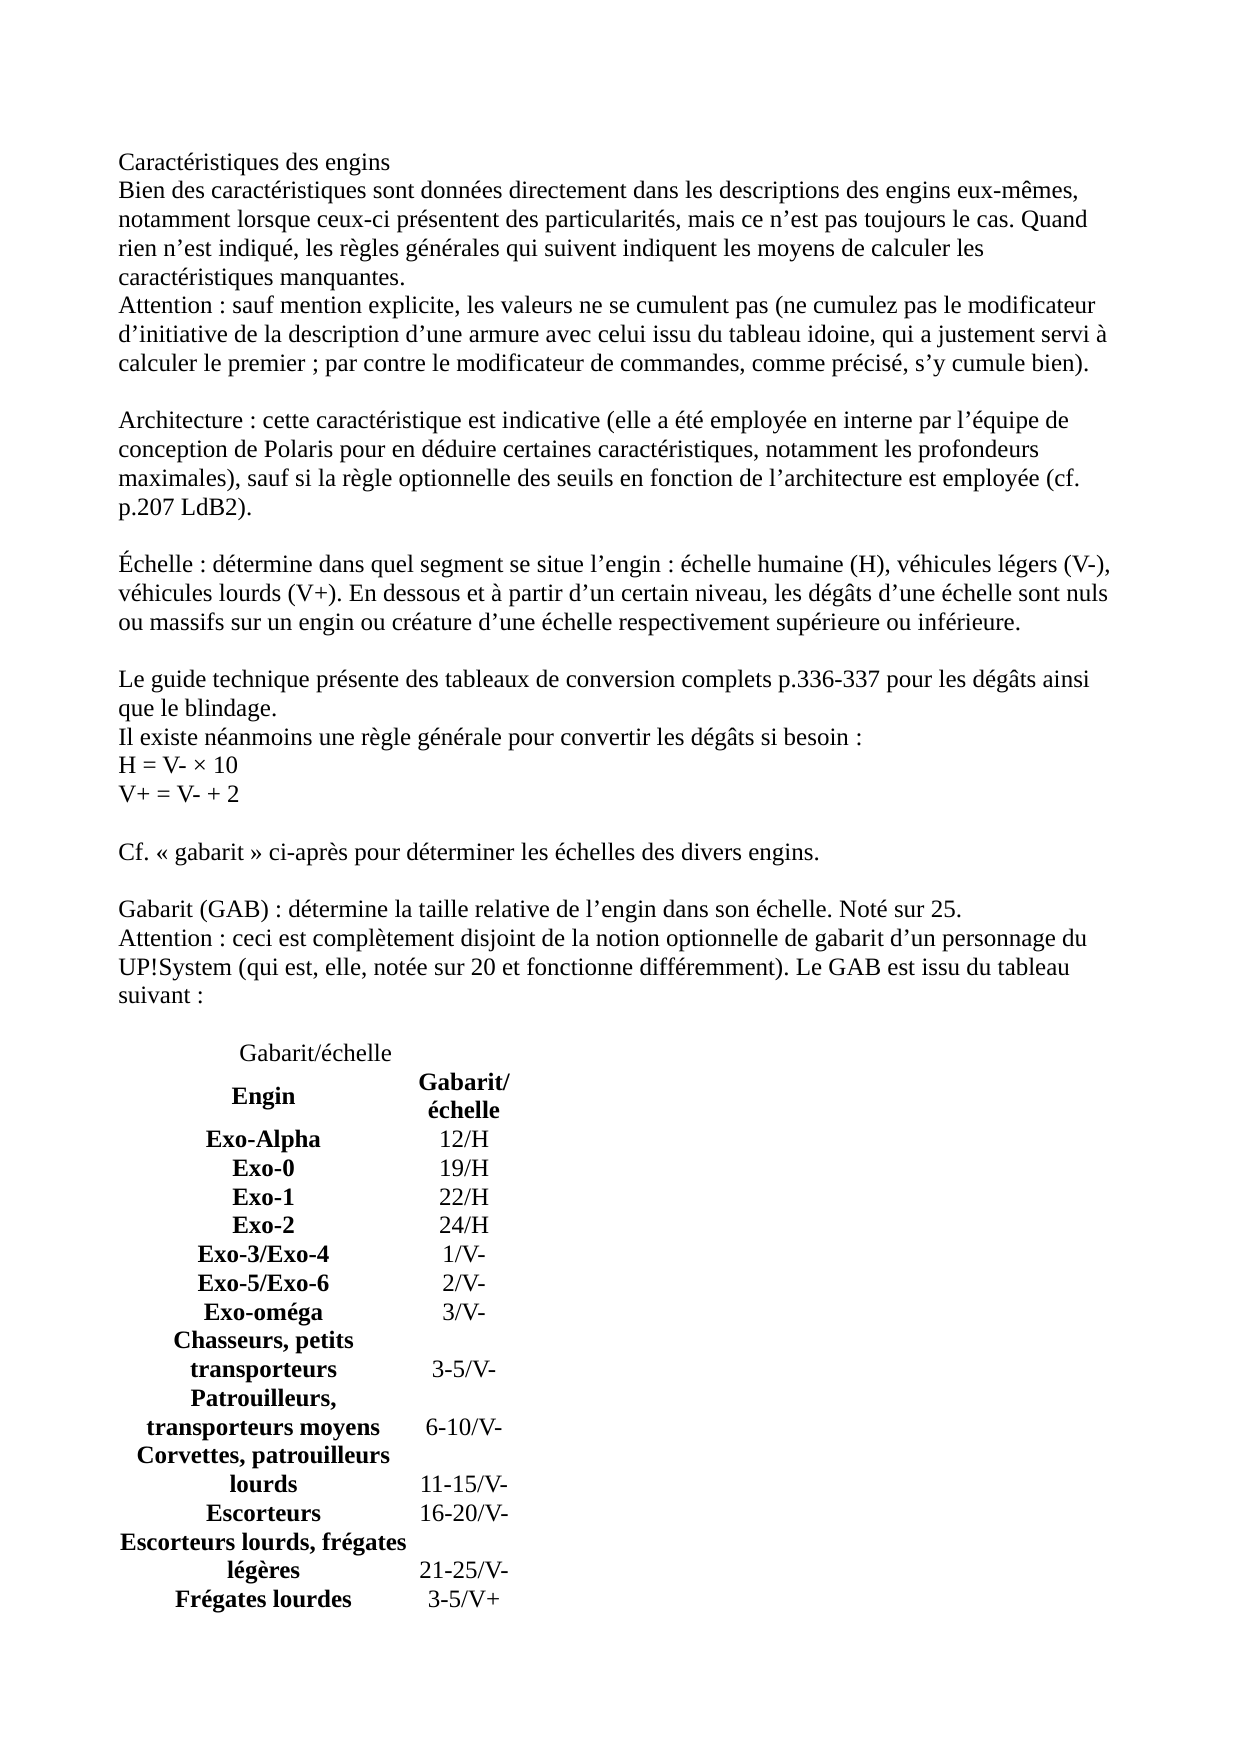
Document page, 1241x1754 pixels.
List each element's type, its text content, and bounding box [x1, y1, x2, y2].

table_cell Exo-5/Exo-6 [115, 1268, 412, 1297]
table_cell Escorteurs lourds, frégates légères [115, 1527, 412, 1584]
text Caractéristiques des engins [118, 147, 1122, 176]
table_cell Corvettes, patrouilleurs lourds [115, 1441, 412, 1498]
text Échelle : détermine dans quel segment se situe l’engin : échelle humaine (H), véhicules légers (V-), véhicules lourds (V+). En dessous et à partir d’un certain niveau, les dégâts d’une échelle sont nuls ou massifs sur un engin ou créature d’une échelle respectivement supérieure ou inférieure. [118, 549, 1122, 636]
table_cell 3-5/V+ [412, 1584, 516, 1613]
table_cell 6-10/V- [412, 1383, 516, 1441]
table_cell 1/V- [412, 1239, 516, 1268]
text Attention : sauf mention explicite, les valeurs ne se cumulent pas (ne cumulez pas le modificateur d’initiative de la description d’une armure avec celui issu du tableau idoine, qui a justement servi à calculer le premier ; par contre le modificateur de commandes, comme précisé, s’y cumule bien). [118, 291, 1122, 377]
table_cell 22/H [412, 1182, 516, 1211]
table_cell 24/H [412, 1211, 516, 1239]
text Il existe néanmoins une règle générale pour convertir les dégâts si besoin : [118, 722, 1122, 751]
table_cell Gabarit/échelle [412, 1067, 516, 1124]
text Cf. « gabarit » ci-après pour déterminer les échelles des divers engins. [118, 837, 1122, 866]
table_cell 19/H [412, 1153, 516, 1182]
table_cell Frégates lourdes [115, 1584, 412, 1613]
table_cell Engin [115, 1067, 412, 1124]
table_cell 2/V- [412, 1268, 516, 1297]
text H = V- × 10 [118, 751, 1122, 779]
table_cell Exo-3/Exo-4 [115, 1239, 412, 1268]
text Attention : ceci est complètement disjoint de la notion optionnelle de gabarit d’un personnage du UP!System (qui est, elle, notée sur 20 et fonctionne différemment). Le GAB est issu du tableau suivant : [118, 923, 1122, 1009]
table_cell 11-15/V- [412, 1441, 516, 1498]
table_cell Exo-Alpha [115, 1124, 412, 1153]
table_cell Exo-oméga [115, 1297, 412, 1326]
table_cell Exo-0 [115, 1153, 412, 1182]
table_cell 16-20/V- [412, 1498, 516, 1527]
table_header Gabarit/échelle [115, 1038, 516, 1067]
table_cell 3-5/V- [412, 1326, 516, 1383]
table_cell Exo-2 [115, 1211, 412, 1239]
text Bien des caractéristiques sont données directement dans les descriptions des engins eux-mêmes, notamment lorsque ceux-ci présentent des particularités, mais ce n’est pas toujours le cas. Quand rien n’est indiqué, les règles générales qui suivent indiquent les moyens de calculer les caractéristiques manquantes. [118, 176, 1122, 291]
table_cell Exo-1 [115, 1182, 412, 1211]
text Architecture : cette caractéristique est indicative (elle a été employée en interne par l’équipe de conception de Polaris pour en déduire certaines caractéristiques, notamment les profondeurs maximales), sauf si la règle optionnelle des seuils en fonction de l’architecture est employée (cf. p.207 LdB2). [118, 406, 1122, 521]
text Le guide technique présente des tableaux de conversion complets p.336-337 pour les dégâts ainsi que le blindage. [118, 664, 1122, 722]
table_cell 3/V- [412, 1297, 516, 1326]
text V+ = V- + 2 [118, 779, 1122, 808]
table_cell Patrouilleurs, transporteurs moyens [115, 1383, 412, 1441]
text Gabarit (GAB) : détermine la taille relative de l’engin dans son échelle. Noté sur 25. [118, 894, 1122, 923]
table_cell Chasseurs, petits transporteurs [115, 1326, 412, 1383]
table_cell 21-25/V- [412, 1527, 516, 1584]
table_cell 12/H [412, 1124, 516, 1153]
table_cell Escorteurs [115, 1498, 412, 1527]
